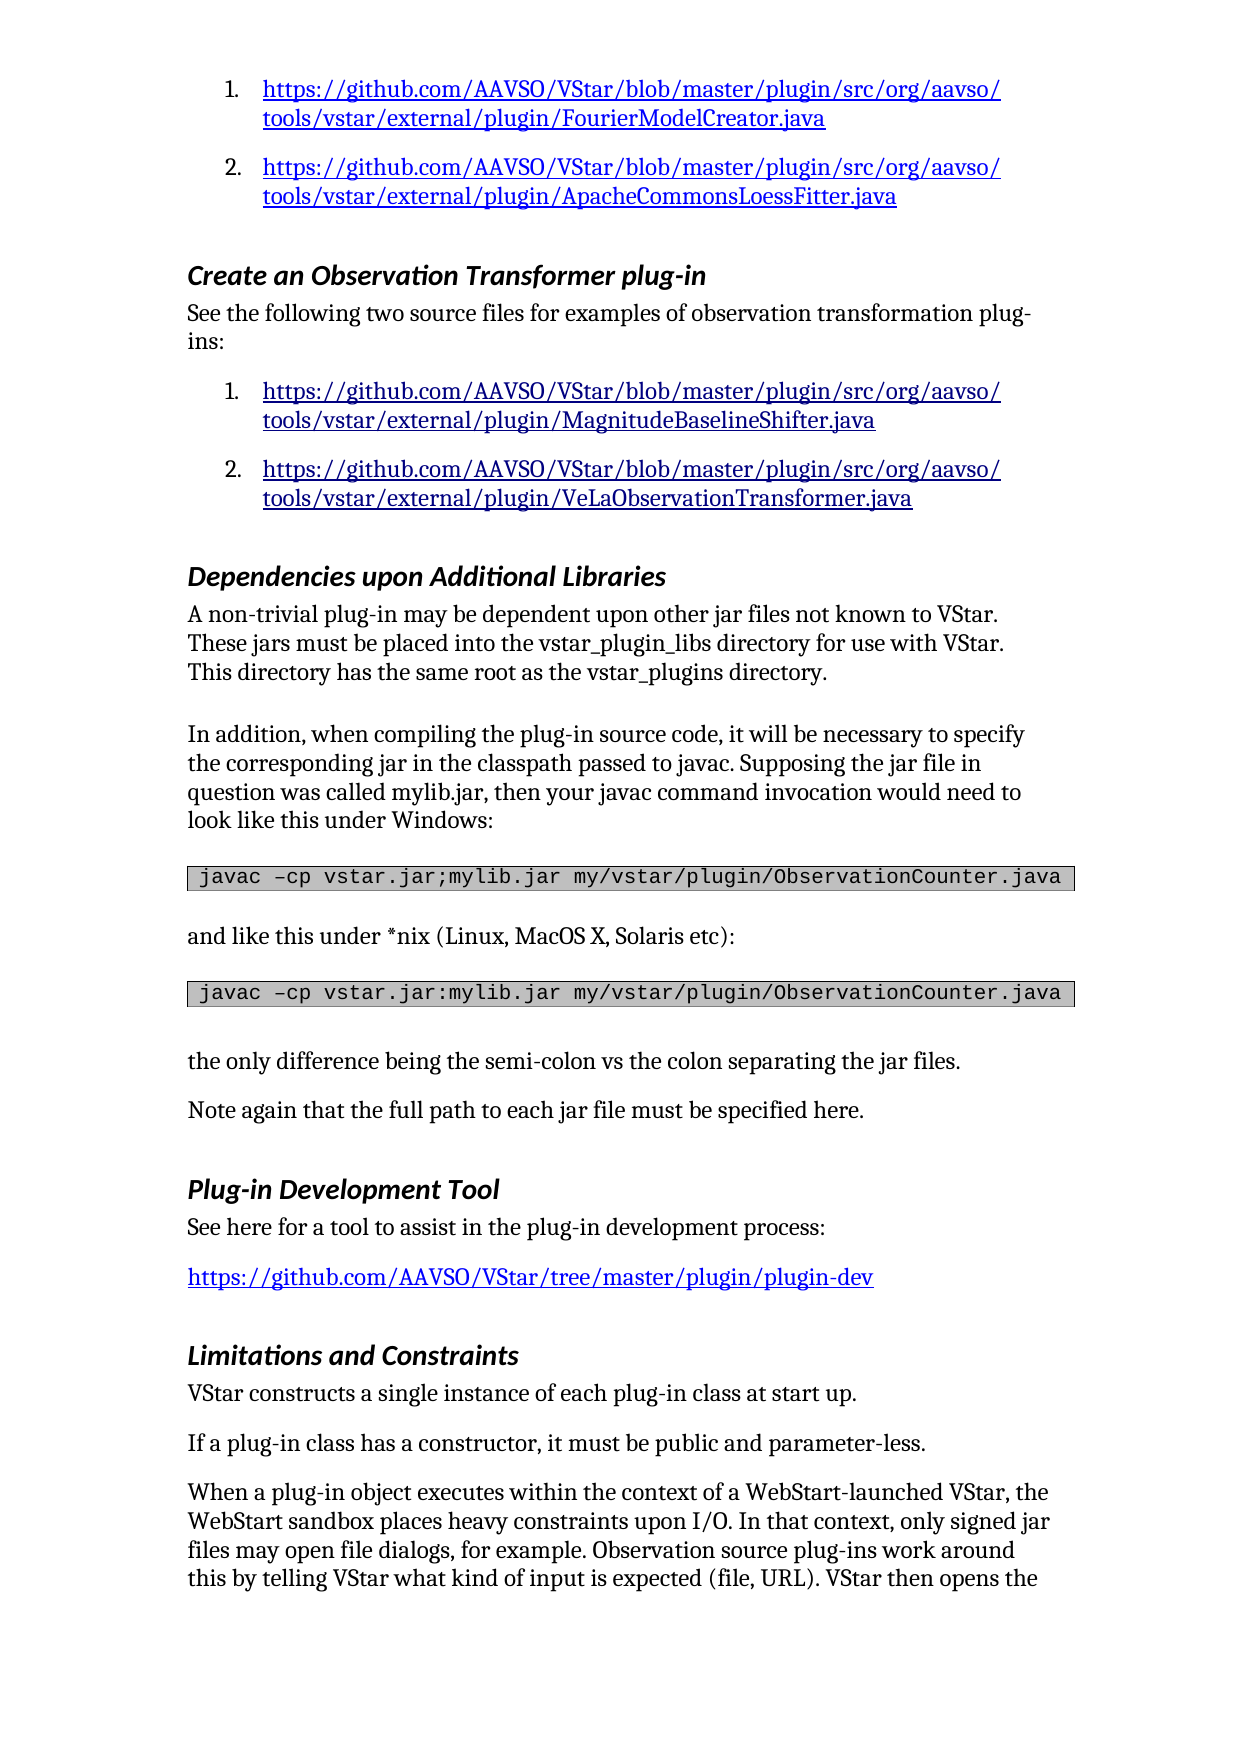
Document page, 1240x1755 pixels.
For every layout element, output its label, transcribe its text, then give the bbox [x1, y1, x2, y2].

text VStar constructs a single instance of each plug-in class at start up. [187, 1379, 1052, 1408]
text When a plug-in object executes within the context of a WebStart-launched VStar, the WebStart sandbox places heavy constraints upon I/O. In that context, only signed jar files may open file dialogs, for example. Observation source plug-ins work around this by telling VStar what kind of input is expected (file, URL). VStar then opens the [187, 1478, 1052, 1593]
text and like this under *nix (Linux, MacOS X, Solaris etc): [187, 922, 1052, 951]
text See here for a tool to assist in the plug-in development process: [187, 1213, 1052, 1242]
list https://github.com/AAVSO/VStar/blob/master/plugin/src/org/aavso/tools/vstar/external/plugin/VeLaObservationTransformer.java [225, 455, 1052, 513]
subtitle Create an Observation Transformer plug-in [187, 257, 1052, 292]
list https://github.com/AAVSO/VStar/blob/master/plugin/src/org/aavso/tools/vstar/external/plugin/MagnitudeBaselineShifter.java [225, 377, 1052, 434]
text https://github.com/AAVSO/VStar/tree/master/plugin/plugin-dev [187, 1262, 1052, 1291]
text In addition, when compiling the plug-in source code, it will be necessary to specify the corresponding jar in the classpath passed to javac. Supposing the jar file in question was called mylib.jar, then your javac command invocation would need to look like this under Windows: [187, 720, 1052, 835]
text the only difference being the semi-colon vs the colon separating the jar files. [187, 1047, 1052, 1076]
text If a plug-in class has a constructor, it must be public and parameter-less. [187, 1428, 1052, 1457]
table_header javac –cp vstar.jar;mylib.jar my/vstar/plugin/ObservationCounter.java [188, 867, 1074, 890]
subtitle Limitations and Constraints [187, 1337, 1052, 1373]
text See the following two source files for examples of observation transformation plug-ins: [187, 298, 1052, 356]
text A non-trivial plug-in may be dependent upon other jar files not known to VStar. These jars must be placed into the vstar_plugin_libs directory for use with VStar. This directory has the same root as the vstar_plugins directory. [187, 600, 1052, 687]
subtitle Plug-in Development Tool [187, 1171, 1052, 1207]
text Note again that the full path to each jar file must be specified here. [187, 1096, 1052, 1125]
table_header javac –cp vstar.jar:mylib.jar my/vstar/plugin/ObservationCounter.java [188, 982, 1074, 1006]
list https://github.com/AAVSO/VStar/blob/master/plugin/src/org/aavso/tools/vstar/external/plugin/FourierModelCreator.java [225, 75, 1052, 132]
subtitle Dependencies upon Additional Libraries [187, 558, 1052, 594]
list https://github.com/AAVSO/VStar/blob/master/plugin/src/org/aavso/tools/vstar/external/plugin/ApacheCommonsLoessFitter.java [225, 153, 1052, 211]
